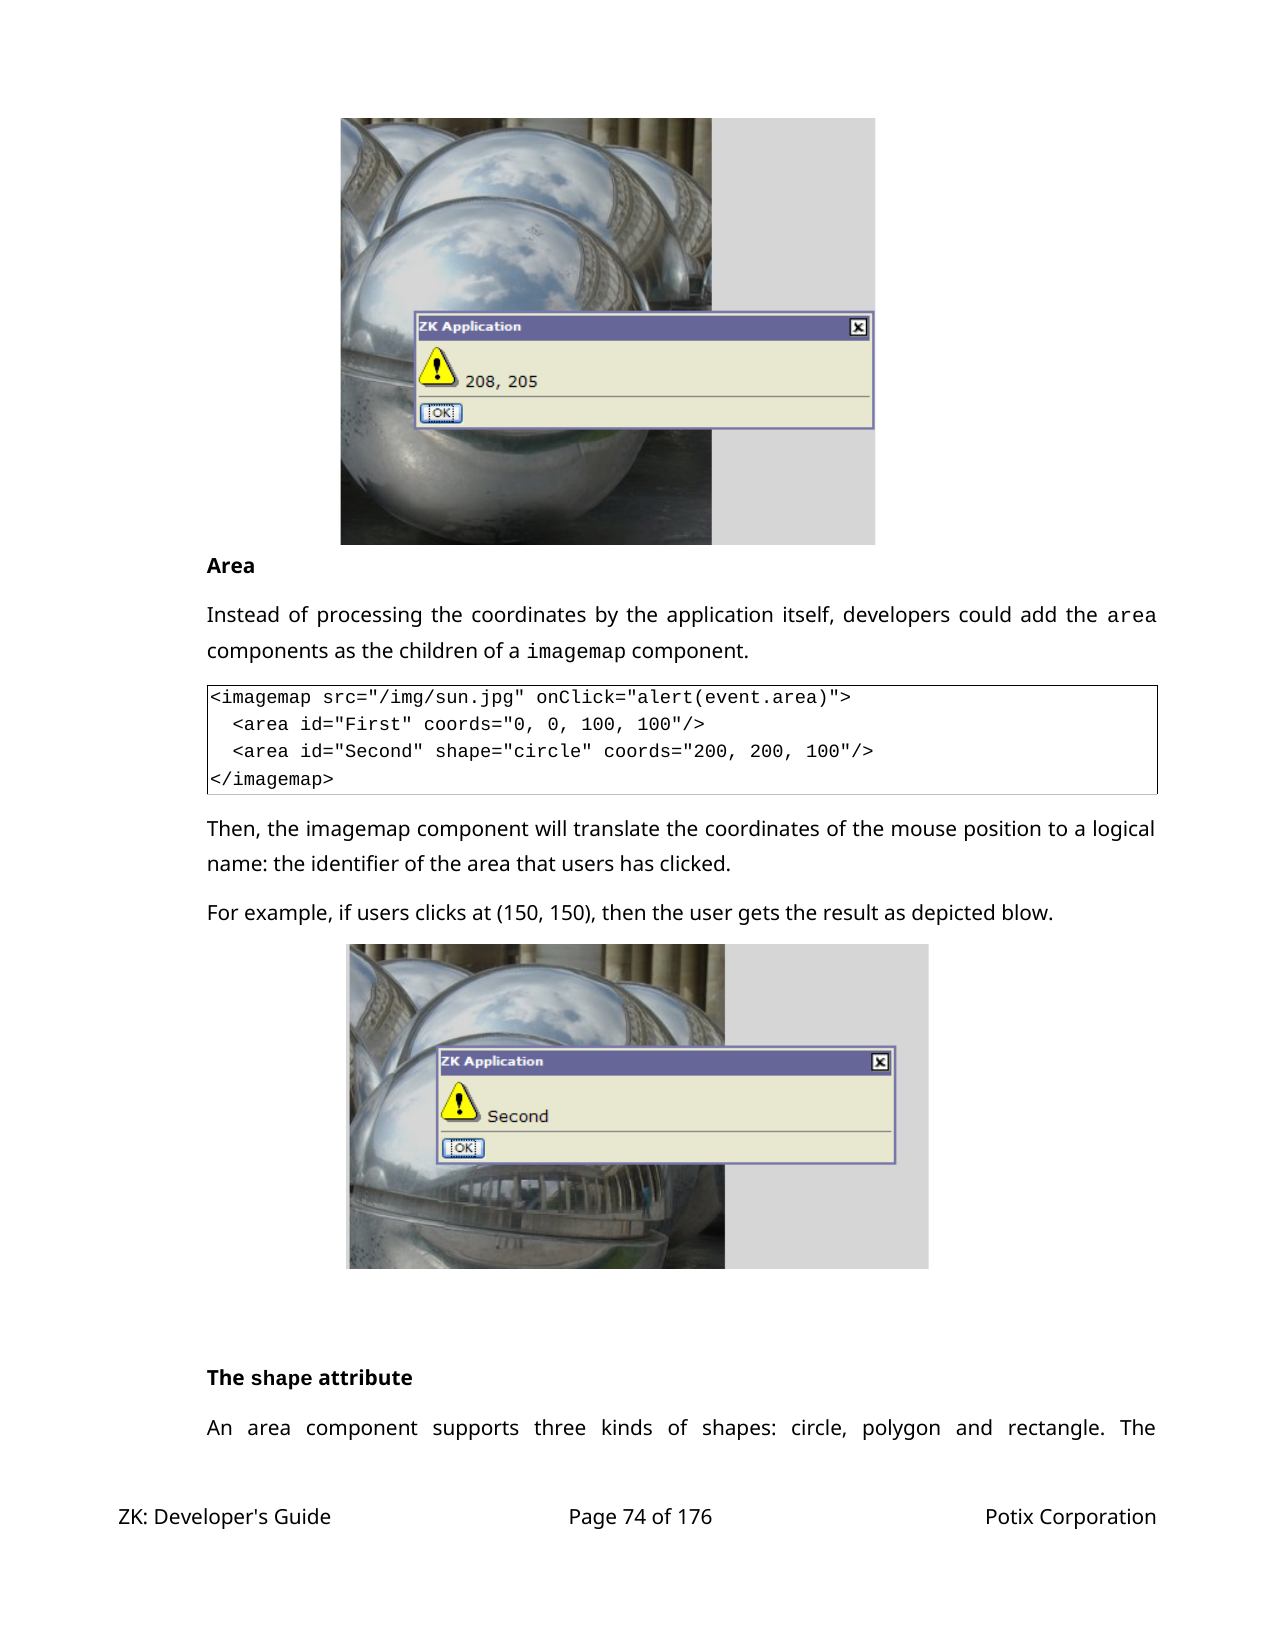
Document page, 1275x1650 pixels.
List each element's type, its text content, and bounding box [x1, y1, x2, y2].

text <imagemap src="/img/sun.jpg" onClick="alert(event.area)"> [208, 686, 1157, 709]
text <area id="First" coords="0, 0, 100, 100"/> [208, 712, 1157, 736]
text Then, the imagemap component will translate the coordinates of the mouse position to a logical name: the identifier of the area that users has clicked. [207, 814, 1157, 878]
text An area component supports three kinds of shapes: circle, polygon and rectangle. The [207, 1413, 1157, 1441]
picture [340, 118, 876, 545]
text </imagemap> [208, 766, 1157, 794]
picture [346, 944, 929, 1269]
subtitle Area [207, 545, 1157, 579]
text Instead of processing the coordinates by the application itself, developers could add the area components as the children of a imagemap component. [207, 600, 1157, 664]
text For example, if users clicks at (150, 150), then the user gets the result as depicted blow. [207, 898, 1157, 927]
subtitle The shape attribute [207, 1363, 1157, 1392]
text <area id="Second" shape="circle" coords="200, 200, 100"/> [208, 739, 1157, 763]
